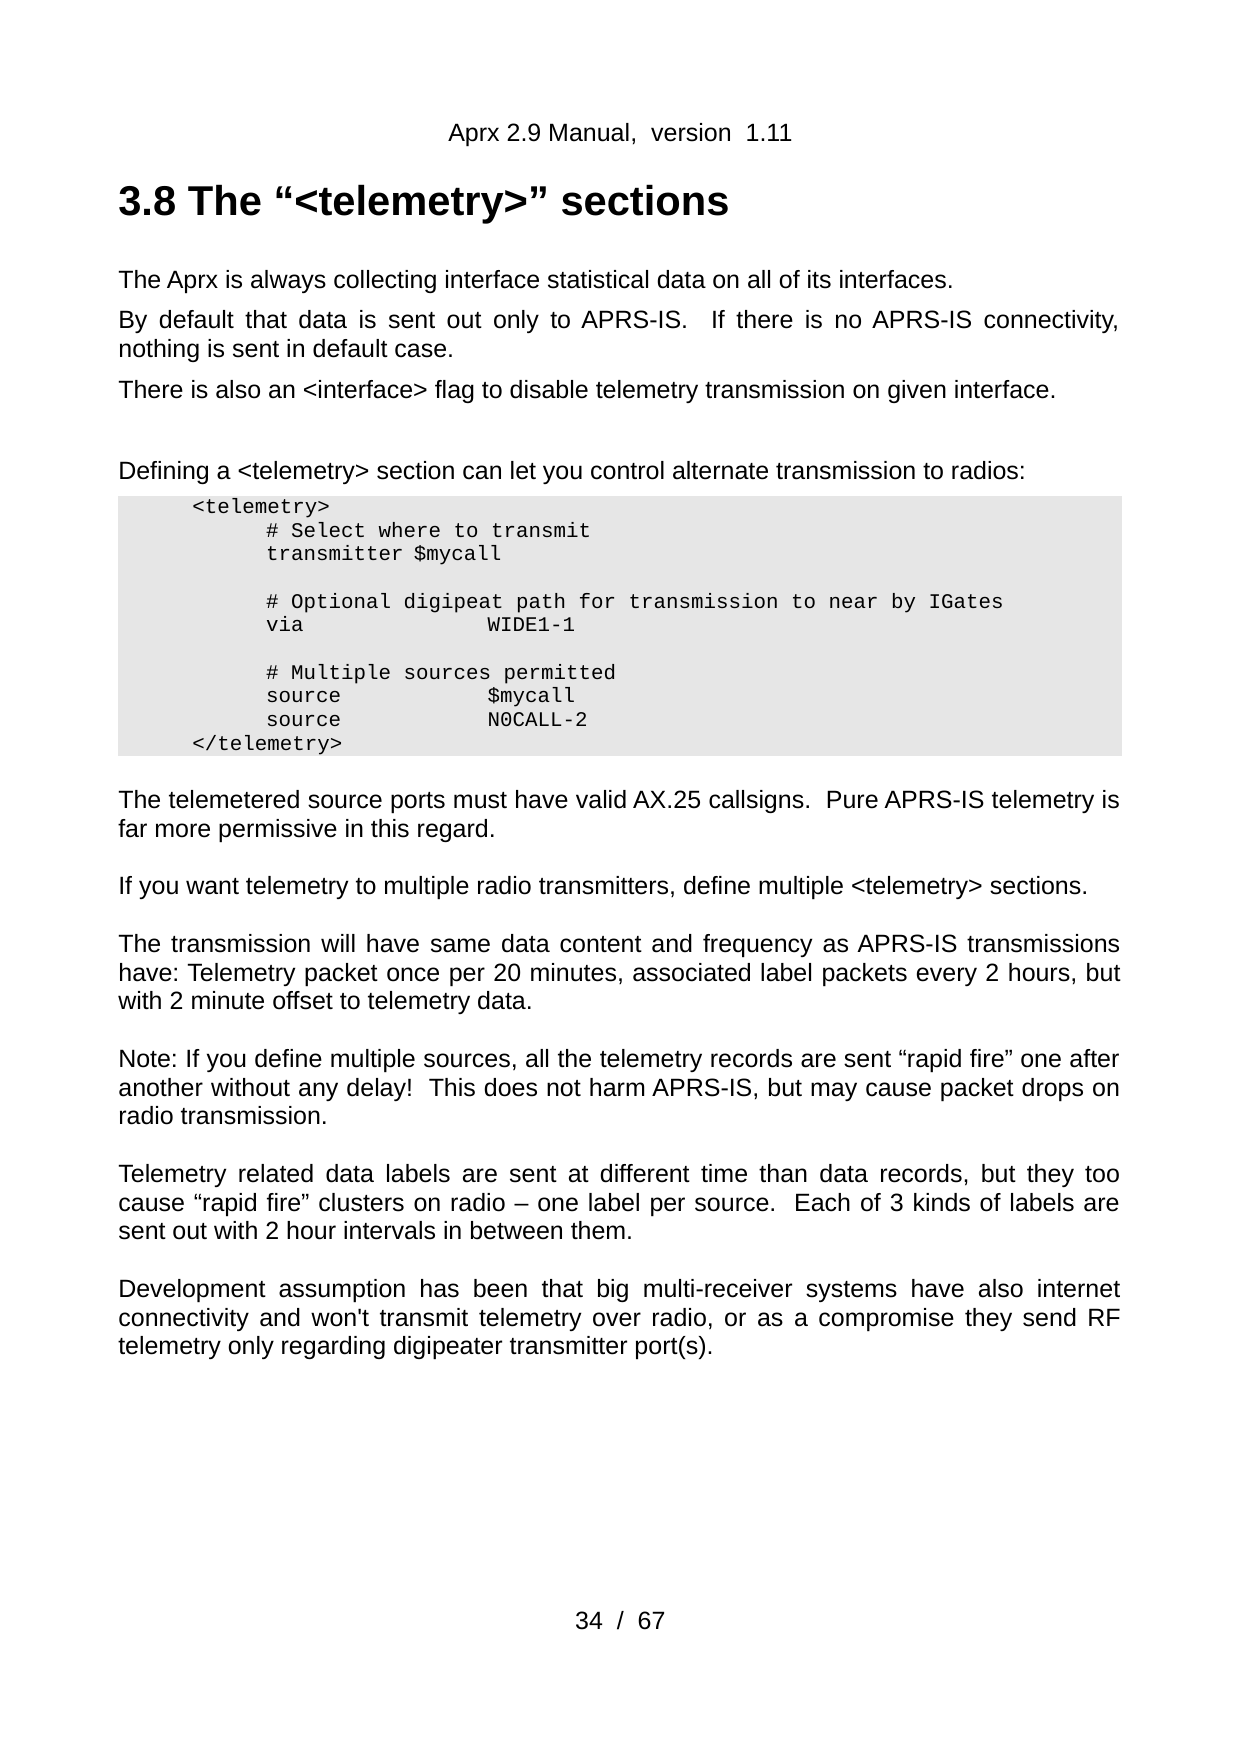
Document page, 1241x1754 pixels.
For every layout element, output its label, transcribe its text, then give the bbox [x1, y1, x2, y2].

text If you want telemetry to multiple radio transmitters, define multiple <telemetry> sections. [118, 871, 1122, 900]
text # Select where to transmit [118, 520, 1122, 543]
text # Optional digipeat path for transmission to near by IGates [118, 591, 1122, 614]
text The telemetered source ports must have valid AX.25 callsigns. Pure APRS-IS telemetry is far more permissive in this regard. [118, 785, 1122, 842]
text The Aprx is always collecting interface statistical data on all of its interfaces. [118, 265, 1122, 293]
text via WIDE1-1 [118, 614, 1122, 638]
text source N0CALL-2 [118, 709, 1122, 733]
text # Multiple sources permitted [118, 662, 1122, 685]
text The transmission will have same data content and frequency as APRS-IS transmissions have: Telemetry packet once per 20 minutes, associated label packets every 2 hours, but with 2 minute offset to telemetry data. [118, 929, 1122, 1015]
text transmitter $mycall [118, 543, 1122, 567]
text source $mycall [118, 685, 1122, 709]
text Development assumption has been that big multi-receiver systems have also internet connectivity and won't transmit telemetry over radio, or as a compromise they send RF telemetry only regarding digipeater transmitter port(s). [118, 1274, 1122, 1360]
text <telemetry> [118, 496, 1122, 520]
text There is also an <interface> flag to disable telemetry transmission on given interface. [118, 374, 1122, 403]
text Telemetry related data labels are sent at different time than data records, but they too cause “rapid fire” clusters on radio – one label per source. Each of 3 kinds of labels are sent out with 2 hour intervals in between them. [118, 1159, 1122, 1245]
text Defining a <telemetry> section can let you control alternate transmission to radios: [118, 456, 1122, 484]
subtitle The “<telemetry>” sections [118, 176, 1122, 224]
text </telemetry> [118, 733, 1122, 756]
text Note: If you define multiple sources, all the telemetry records are sent “rapid fire” one after another without any delay! This does not harm APRS-IS, but may cause packet drops on radio transmission. [118, 1044, 1122, 1130]
text By default that data is sent out only to APRS-IS. If there is no APRS-IS connectivity, nothing is sent in default case. [118, 305, 1122, 363]
